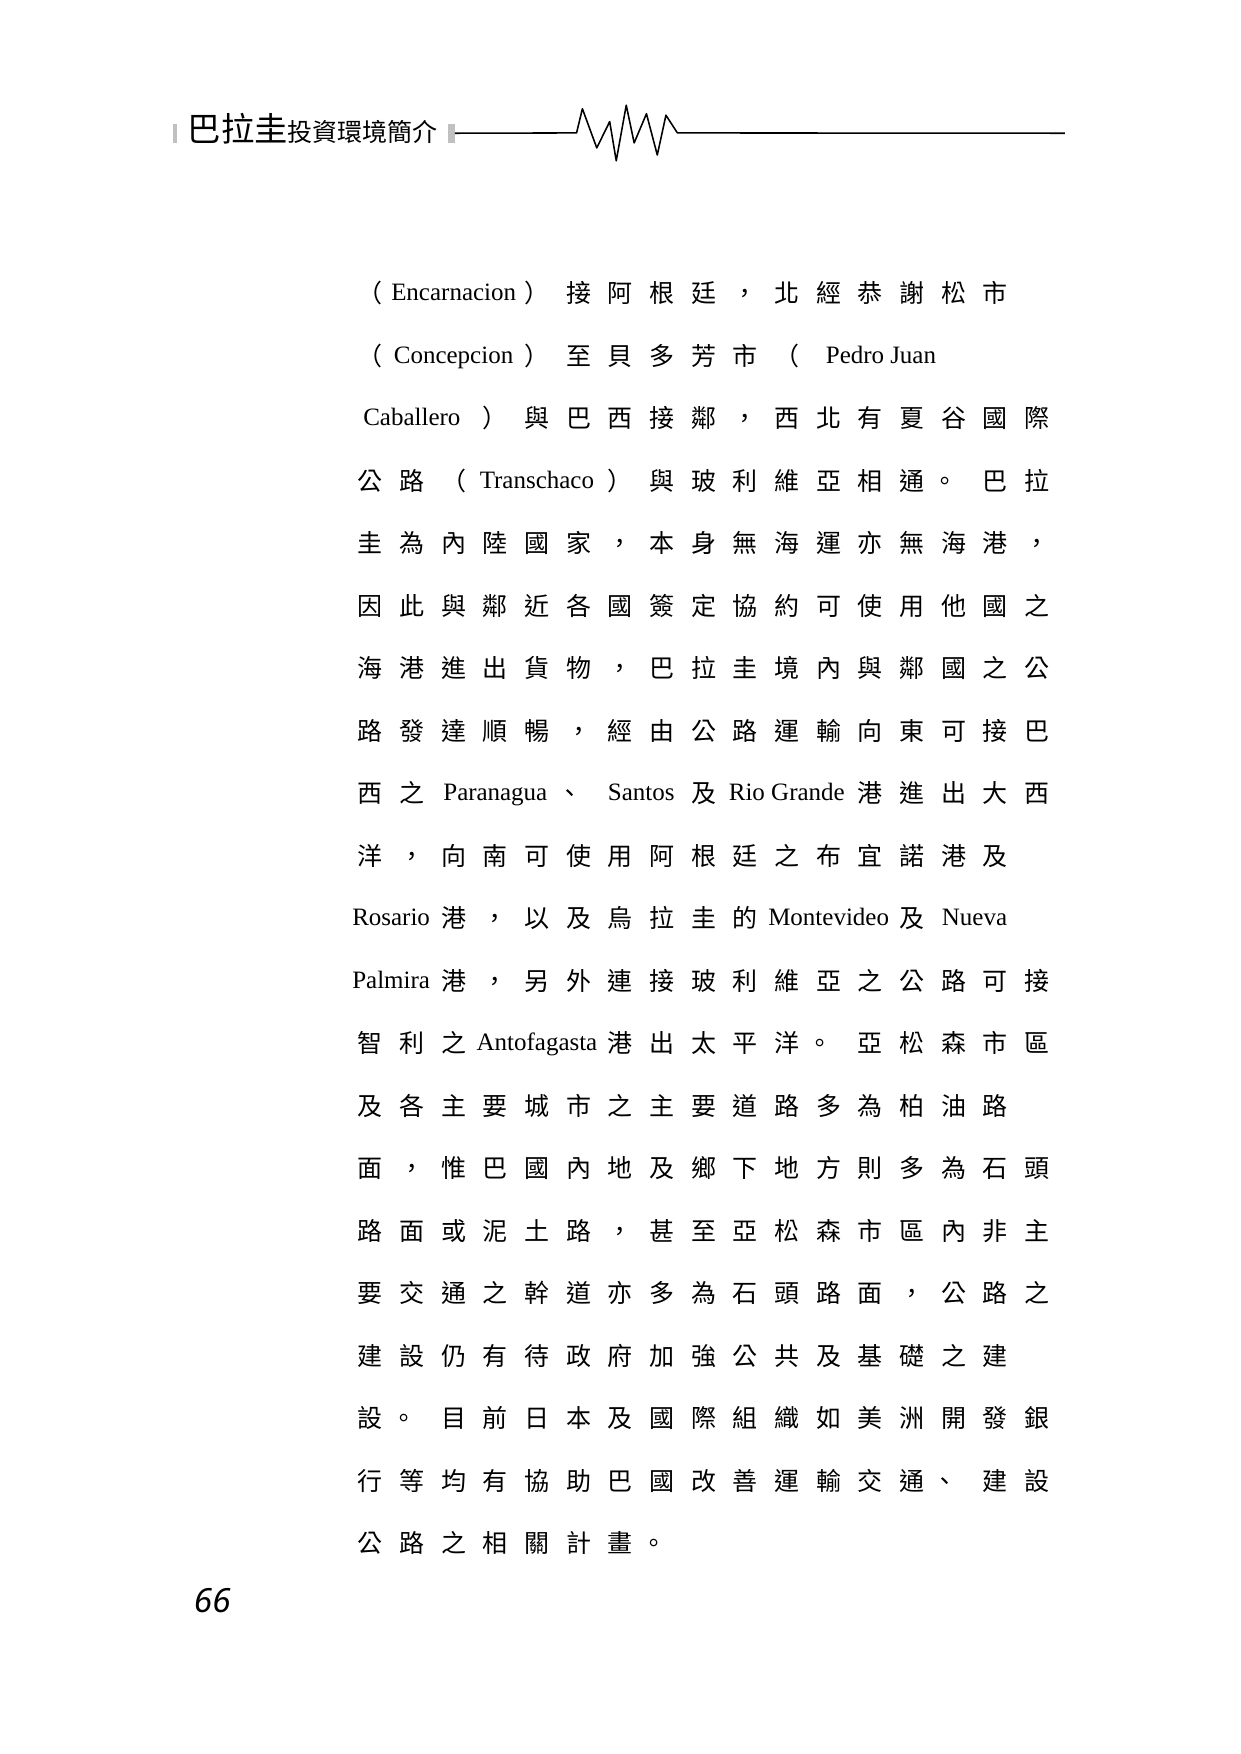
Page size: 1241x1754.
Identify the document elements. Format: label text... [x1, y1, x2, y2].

text （Encarnacion）接阿根廷，北經恭謝松市（Concepcion）至貝多芳市（Pedro Juan Caballero）與巴西接鄰，西北有夏谷國際公路（Transchaco）與玻利維亞相通。巴拉圭為內陸國家，本身無海運亦無海港，因此與鄰近各國簽定協約可使用他國之海港進出貨物，巴拉圭境內與鄰國之公路發達順暢，經由公路運輸向東可接巴西之Paranagua、Santos及Rio Grande港進出大西洋，向南可使用阿根廷之布宜諾港及Rosario港，以及烏拉圭的Montevideo及Nueva Palmira港，另外連接玻利維亞之公路可接智利之Antofagasta港出太平洋。亞松森市區及各主要城市之主要道路多為柏油路面，惟巴國內地及鄉下地方則多為石頭路面或泥土路，甚至亞松森市區內非主要交通之幹道亦多為石頭路面，公路之建設仍有待政府加強公共及基礎之建設。目前日本及國際組織如美洲開發銀行等均有協助巴國改善運輸交通、建設公路之相關計畫。 [281, 250, 1058, 1563]
